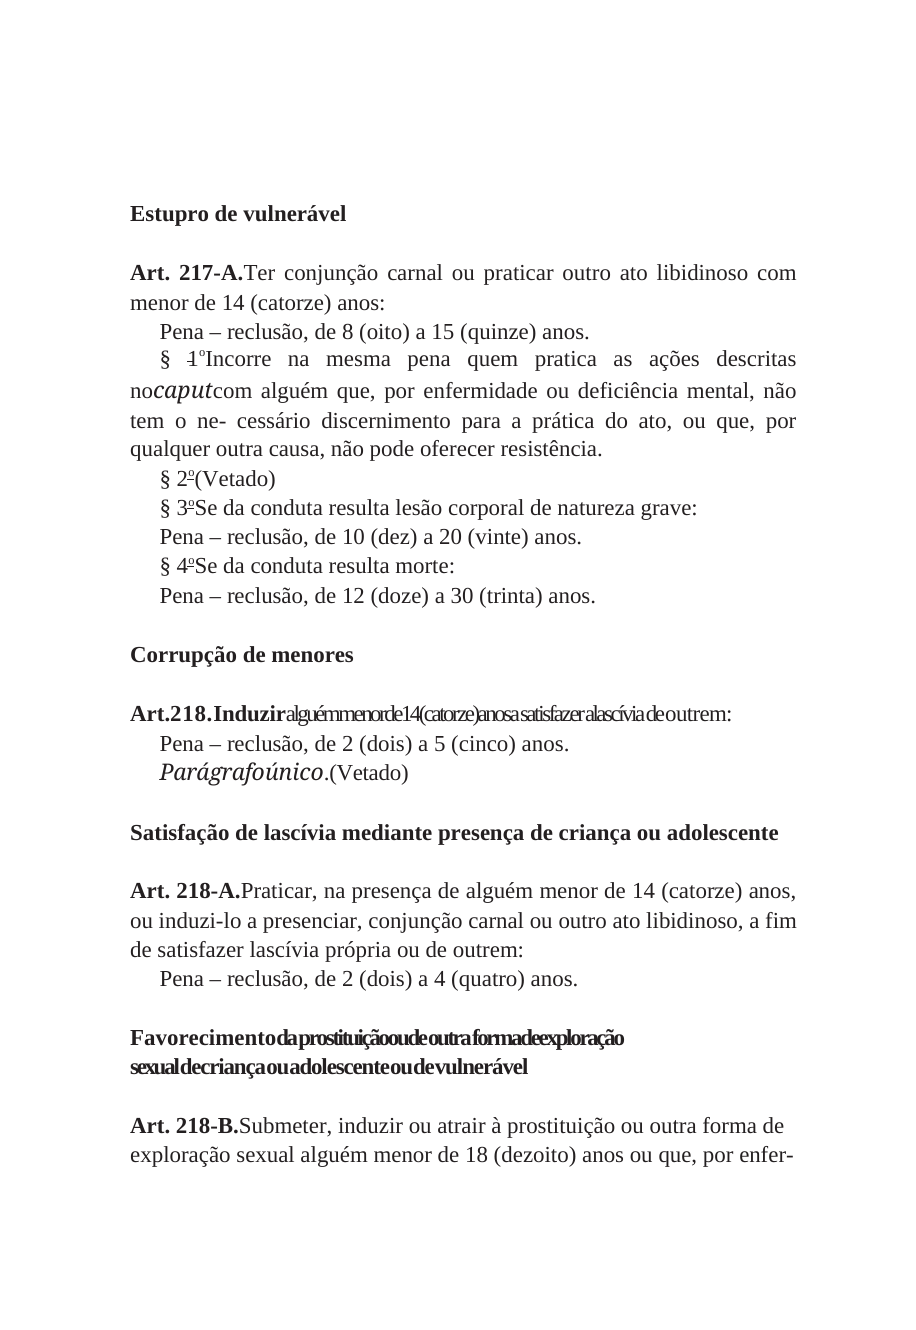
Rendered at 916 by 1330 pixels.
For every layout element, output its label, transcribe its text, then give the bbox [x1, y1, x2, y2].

text Pena – reclusão, de 8 (oito) a 15 (quinze) anos. [159, 318, 809, 344]
text § 4oSe da conduta resulta morte: [159, 553, 809, 579]
text Parágrafoúnico.(Vetado) [159, 756, 809, 788]
text § 1oIncorre na mesma pena quem pratica as ações descritas nocaputcom alguém que, por enfermidade ou deficiência mental, não tem o ne- cessário discernimento para a prática do ato, ou que, por qualquer outra causa, não pode oferecer resistência. [130, 345, 798, 462]
text Art. 217-A.Ter conjunção carnal ou praticar outro ato libidinoso com menor de 14 (catorze) anos: [130, 259, 798, 315]
subtitle Satisfação de lascívia mediante presença de criança ou adolescente [130, 818, 809, 845]
text Art. 218-B.Submeter, induzir ou atrair à prostituição ou outra forma de exploração sexual alguém menor de 18 (dezoito) anos ou que, por enfer- [130, 1112, 809, 1168]
text § 2o(Vetado) [159, 465, 809, 491]
subtitle Estupro de vulnerável [130, 200, 809, 227]
text § 3oSe da conduta resulta lesão corporal de natureza grave: Pena – reclusão, de 10 (dez) a 20 (vinte) anos. [159, 494, 719, 550]
text Pena – reclusão, de 2 (dois) a 4 (quatro) anos. [159, 965, 809, 992]
text Art.218.Induziralguémmenorde14(catorze)anosasatisfazeralascívia deoutrem: [130, 700, 798, 727]
subtitle Favorecimentodaprostituiçãooudeoutraformadeexploração sexualdecriançaouadolescenteoudevulnerável [130, 1024, 757, 1080]
subtitle Corrupção de menores [130, 641, 809, 668]
text Pena – reclusão, de 12 (doze) a 30 (trinta) anos. [159, 582, 809, 608]
text Art. 218-A.Praticar, na presença de alguém menor de 14 (catorze) anos, ou induzi-lo a presenciar, conjunção carnal ou outro ato libidinoso, a fim de satisfazer lascívia própria ou de outrem: [130, 878, 798, 962]
text Pena – reclusão, de 2 (dois) a 5 (cinco) anos. [159, 729, 809, 756]
